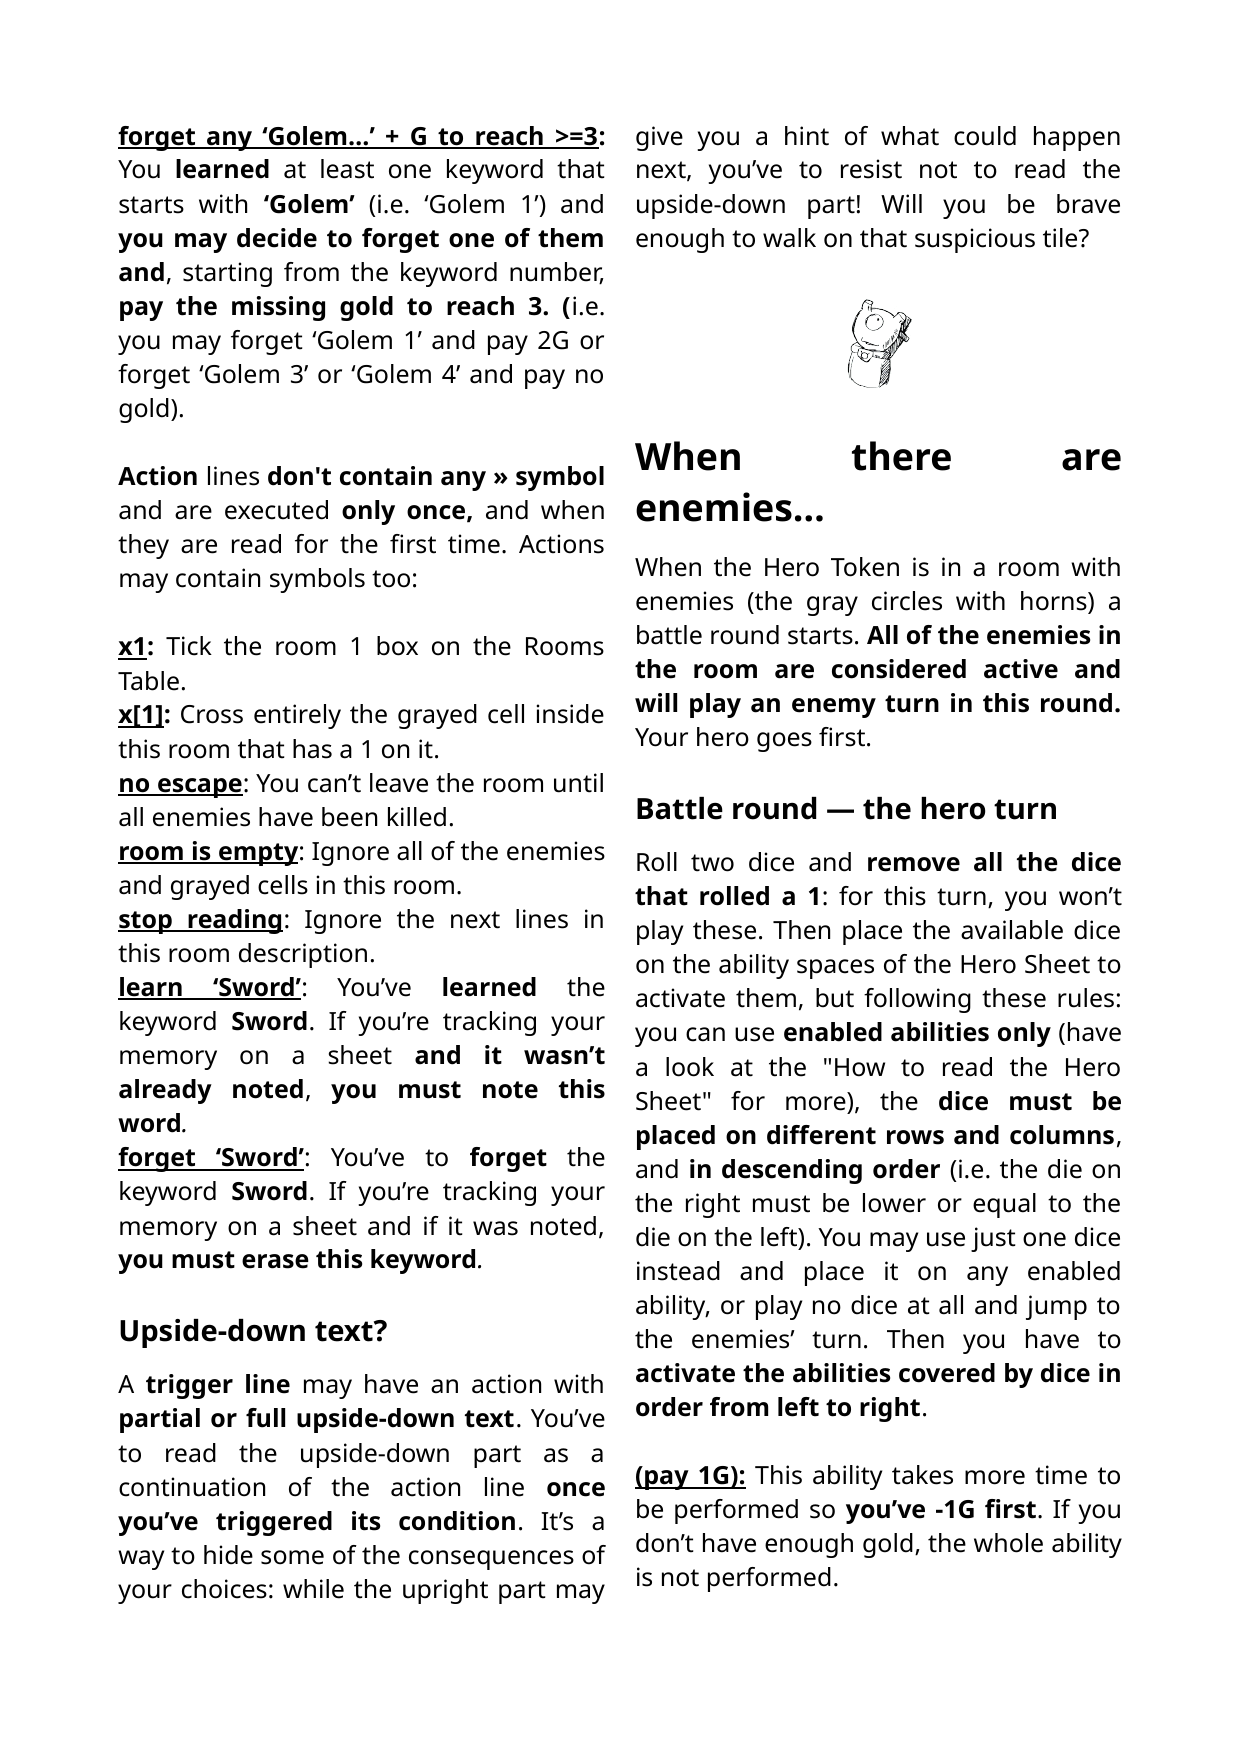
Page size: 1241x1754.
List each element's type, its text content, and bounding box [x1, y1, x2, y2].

text forget any ‘Golem…’ + G to reach >=3: You learned at least one keyword that starts with ‘Golem’ (i.e. ‘Golem 1’) and you may decide to forget one of them and, starting from the keyword number, pay the missing gold to reach 3. (i.e. you may forget ‘Golem 1’ and pay 2G or forget ‘Golem 3’ or ‘Golem 4’ and pay no gold). [118, 118, 605, 425]
text Action lines don't contain any » symbol and are executed only once, and when they are read for the first time. Actions may contain symbols too: [118, 459, 605, 595]
text give you a hint of what could happen next, you’ve to resist not to read the upside-down part! Will you be brave enough to walk on that suspicious tile? [635, 118, 1122, 254]
text room is empty: Ignore all of the enemies and grayed cells in this room. [118, 833, 605, 902]
text Battle round — the hero turn [635, 788, 1122, 828]
text forget ‘Sword’: You’ve to forget the keyword Sword. If you’re tracking your memory on a sheet and if it was noted, you must erase this keyword. [118, 1140, 605, 1276]
text Upside-down text? [118, 1310, 605, 1350]
text no escape: You can’t leave the room until all enemies have been killed. [118, 765, 605, 833]
text When the Hero Token is in a room with enemies (the gray circles with horns) a battle round starts. All of the enemies in the room are considered active and will play an enemy turn in this round. Your hero goes first. [635, 549, 1122, 754]
text When there are enemies… [635, 430, 1122, 532]
text learn ‘Sword’: You’ve learned the keyword Sword. If you’re tracking your memory on a sheet and it wasn’t already noted, you must note this word. [118, 970, 605, 1140]
text (pay 1G): This ability takes more time to be performed so you’ve -1G first. If you don’t have enough gold, the whole ability is not performed. [635, 1458, 1122, 1594]
text stop reading: Ignore the next lines in this room description. [118, 902, 605, 970]
text x1: Tick the room 1 box on the Rooms Table. [118, 629, 605, 697]
picture [835, 297, 922, 397]
text Roll two dice and remove all the dice that rolled a 1: for this turn, you won’t play these. Then place the available dice on the ability spaces of the Hero Sheet to activate them, but following these rules: you can use enabled abilities only (have a look at the "How to read the Hero Sheet" for more), the dice must be placed on different rows and columns, and in descending order (i.e. the die on the right must be lower or equal to the die on the left). You may use just one dice instead and place it on any enabled ability, or play no dice at all and jump to the enemies’ turn. Then you have to activate the abilities covered by dice in order from left to right. [635, 845, 1122, 1424]
text A trigger line may have an action with partial or full upside-down text. You’ve to read the upside-down part as a continuation of the action line once you’ve triggered its condition. It’s a way to hide some of the consequences of your choices: while the upright part may [118, 1367, 605, 1606]
text x[1]: Cross entirely the grayed cell inside this room that has a 1 on it. [118, 697, 605, 765]
